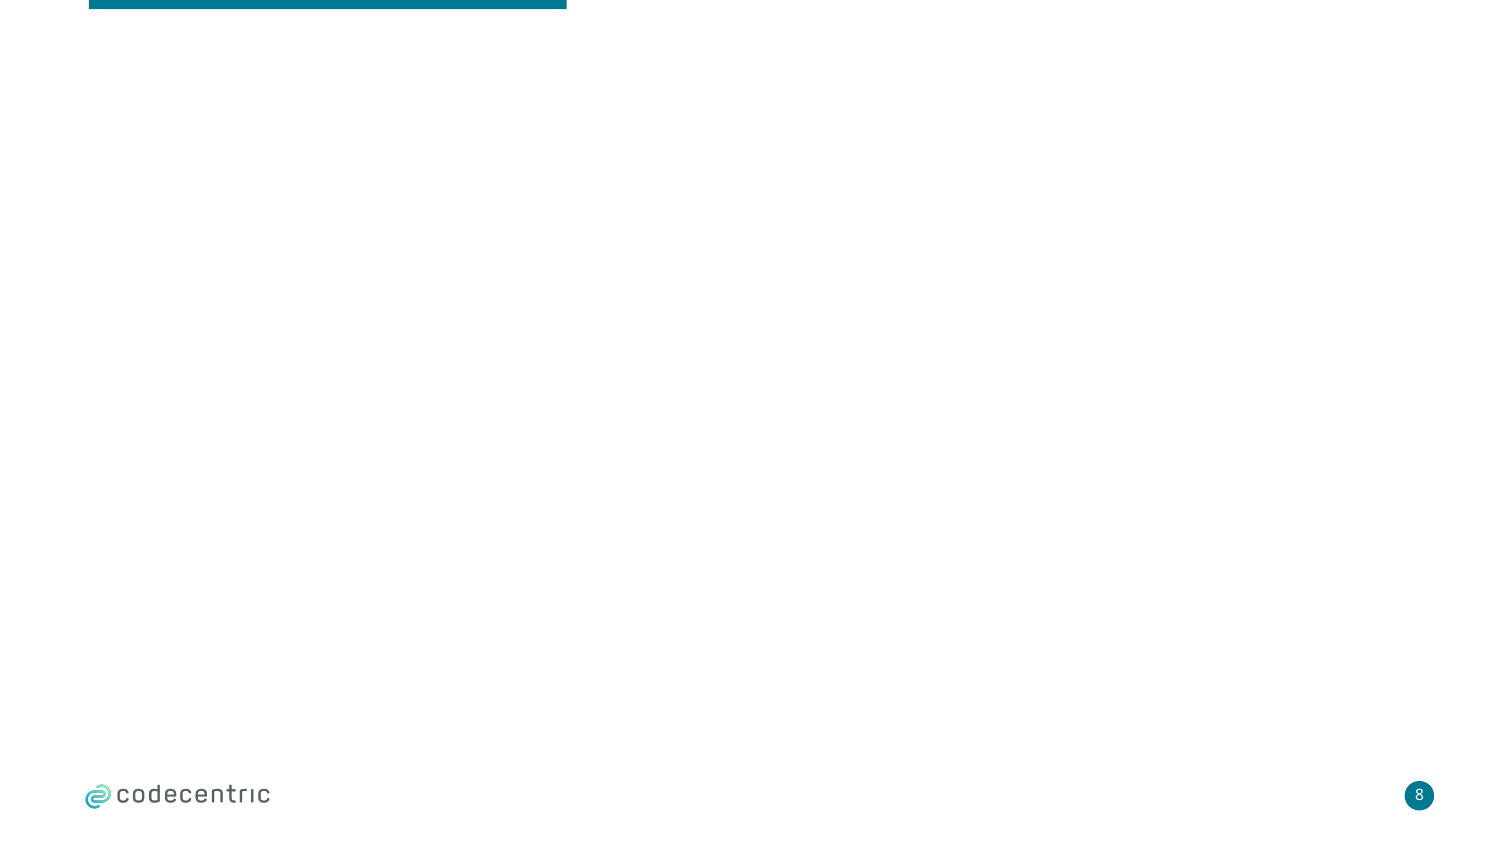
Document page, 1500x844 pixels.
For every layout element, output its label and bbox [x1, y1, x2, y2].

slide_number [1396, 783, 1443, 808]
picture [65, 763, 289, 828]
